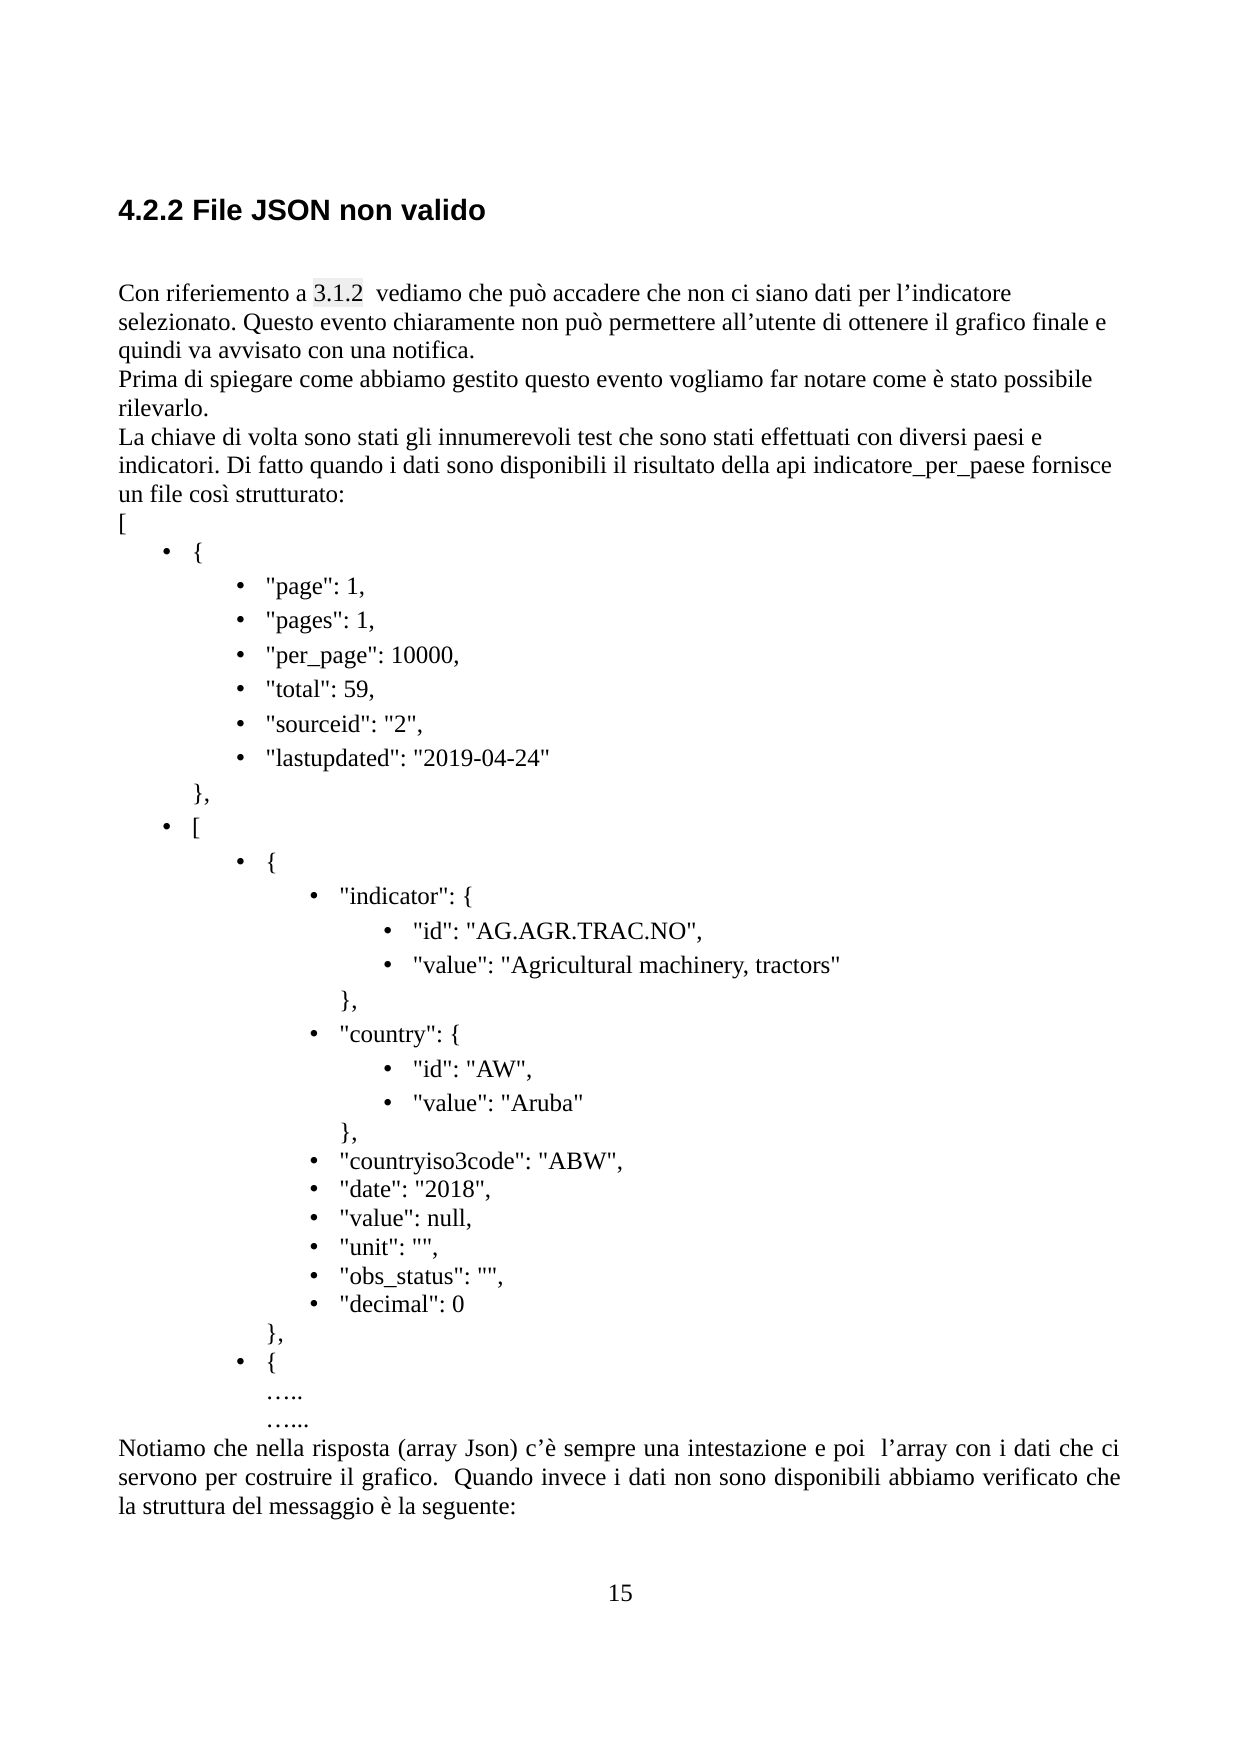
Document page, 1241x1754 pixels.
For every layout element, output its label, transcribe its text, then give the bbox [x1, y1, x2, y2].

list "decimal": 0 [309, 1289, 1122, 1318]
list { [236, 1347, 1122, 1376]
subtitle 4.2.2 File JSON non valido [118, 193, 1122, 227]
text Prima di spiegare come abbiamo gestito questo evento vogliamo far notare come è stato possibile rilevarlo. [118, 364, 1122, 422]
list "per_page": 10000, [236, 640, 1122, 669]
text [ [118, 508, 1122, 537]
list "pages": 1, [236, 606, 1122, 634]
list }, [309, 1117, 1122, 1146]
list "page": 1, [236, 571, 1122, 600]
list }, [309, 985, 1122, 1013]
list "lastupdated": "2019-04-24" [236, 743, 1122, 772]
list }, [162, 778, 1122, 807]
list { [162, 537, 1122, 565]
list "indicator": { [309, 881, 1122, 910]
list …... [236, 1404, 1122, 1433]
text Notiamo che nella risposta (array Json) c’è sempre una intestazione e poi l’array con i dati che ci servono per costruire il grafico. Quando invece i dati non sono disponibili abbiamo verificato che la struttura del messaggio è la seguente: [118, 1433, 1122, 1519]
list "id": "AG.AGR.TRAC.NO", [383, 916, 1122, 944]
list "total": 59, [236, 674, 1122, 703]
list "country": { [309, 1019, 1122, 1048]
list "id": "AW", [383, 1054, 1122, 1082]
list "sourceid": "2", [236, 709, 1122, 738]
list "value": "Aruba" [383, 1088, 1122, 1117]
list }, [236, 1318, 1122, 1347]
list { [236, 847, 1122, 876]
list [ [162, 812, 1122, 841]
list "date": "2018", [309, 1174, 1122, 1203]
list "countryiso3code": "ABW", [309, 1146, 1122, 1174]
list ….. [236, 1376, 1122, 1404]
list "value": "Agricultural machinery, tractors" [383, 950, 1122, 979]
text Con riferiemento a 3.1.2 vediamo che può accadere che non ci siano dati per l’indicatore selezionato. Questo evento chiaramente non può permettere all’utente di ottenere il grafico finale e quindi va avvisato con una notifica. [118, 278, 1122, 364]
list "obs_status": "", [309, 1261, 1122, 1289]
list "unit": "", [309, 1232, 1122, 1261]
list "value": null, [309, 1203, 1122, 1232]
text La chiave di volta sono stati gli innumerevoli test che sono stati effettuati con diversi paesi e indicatori. Di fatto quando i dati sono disponibili il risultato della api indicatore_per_paese fornisce un file così strutturato: [118, 422, 1122, 508]
